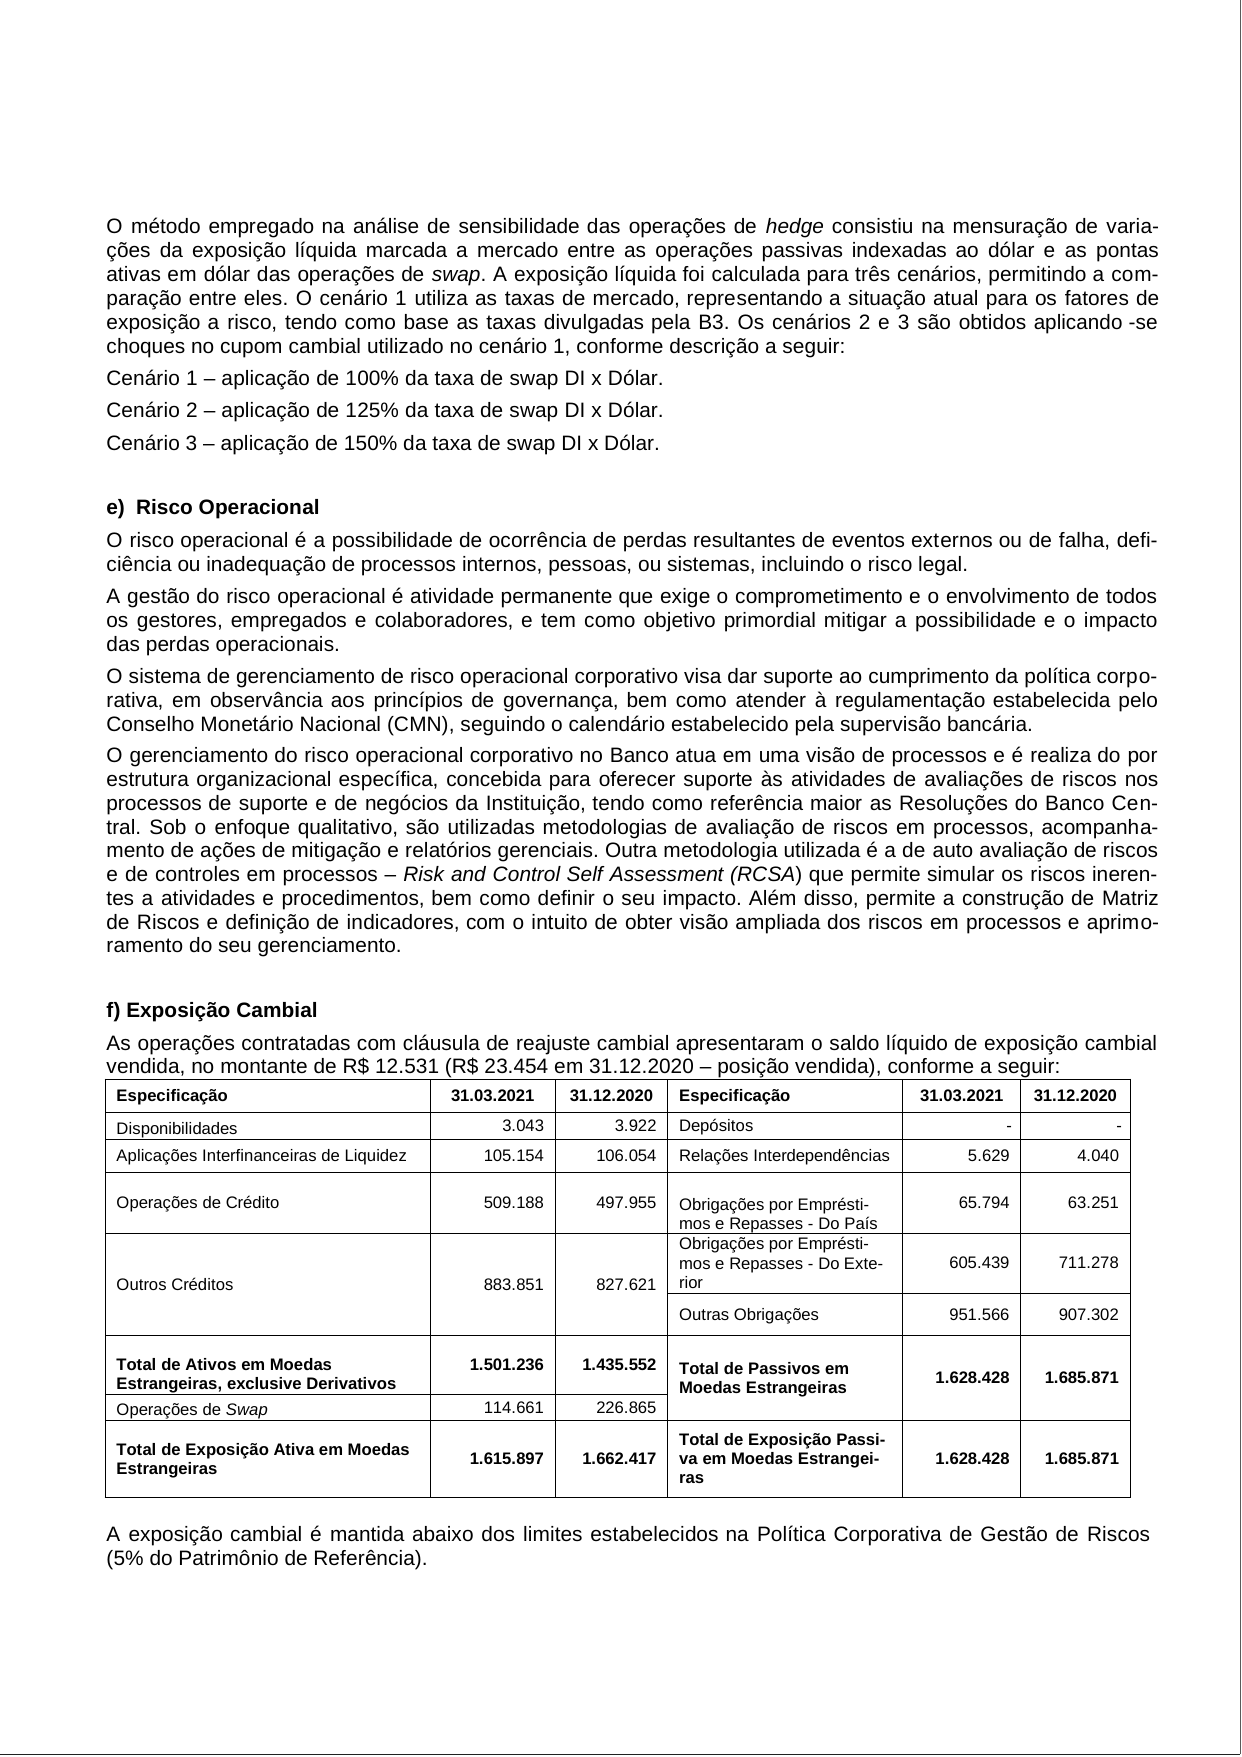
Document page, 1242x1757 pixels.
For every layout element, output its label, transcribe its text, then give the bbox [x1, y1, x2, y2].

table_cell - [903, 1113, 1020, 1139]
table_header 31.12.2020 [1021, 1080, 1130, 1112]
table_cell Total de Exposição Ativa em Moedas Estrangeiras [106, 1421, 430, 1497]
table_cell 1.615.897 [431, 1421, 555, 1497]
table_cell 226.865 [556, 1395, 667, 1420]
table_cell 63.251 [1021, 1173, 1130, 1233]
table_cell 509.188 [431, 1173, 555, 1233]
table_cell 105.154 [431, 1140, 555, 1172]
table_cell Outros Créditos [106, 1234, 430, 1335]
text f) Exposição Cambial [106, 998, 323, 1022]
table_cell 5.629 [903, 1140, 1020, 1172]
table_cell Total de Exposição Passi- va em Moedas Estrangei- ras [668, 1421, 902, 1497]
text O sistema de gerenciamento de risco operacional corporativo visa dar suporte ao cumprimento da política corpo- rativa, em observância aos princípios de governança, bem como atender à regulamentação estabelecida pelo Conselho Monetário Nacional (CMN), seguindo o calendário estabelecido pela supervisão bancária. [106, 663, 1159, 735]
table_header Especificação [668, 1080, 902, 1112]
text O gerenciamento do risco operacional corporativo no Banco atua em uma visão de processos e é realiza do por estrutura organizacional específica, concebida para oferecer suporte às atividades de avaliações de riscos nos processos de suporte e de negócios da Instituição, tendo como referência maior as Resoluções do Banco Cen- tral. Sob o enfoque qualitativo, são utilizadas metodologias de avaliação de riscos em processos, acompanha- mento de ações de mitigação e relatórios gerenciais. Outra metodologia utilizada é a de auto avaliação de riscos e de controles em processos – Risk and Control Self Assessment (RCSA) que permite simular os riscos ineren- tes a atividades e procedimentos, bem como definir o seu impacto. Além disso, permite a construção de Matriz de Riscos e definição de indicadores, com o intuito de obter visão ampliada dos riscos em processos e aprimo- ramento do seu gerenciamento. [106, 744, 1159, 957]
table_cell Total de Ativos em Moedas Estrangeiras, exclusive Derivativos [106, 1336, 430, 1393]
table_cell Operações de Crédito [106, 1173, 430, 1233]
table_cell 1.662.417 [556, 1421, 667, 1497]
table_cell 497.955 [556, 1173, 667, 1233]
table_cell 106.054 [556, 1140, 667, 1172]
table_cell 1.685.871 [1021, 1421, 1130, 1497]
table_cell 605.439 [903, 1234, 1020, 1292]
table_cell 4.040 [1021, 1140, 1130, 1172]
table_cell Relações Interdependências [668, 1140, 902, 1172]
text A gestão do risco operacional é atividade permanente que exige o comprometimento e o envolvimento de todos os gestores, empregados e colaboradores, e tem como objetivo primordial mitigar a possibilidade e o impacto das perdas operacionais. [106, 583, 1158, 655]
table_cell 1.628.428 [903, 1336, 1020, 1420]
table_cell 3.922 [556, 1113, 667, 1139]
text Cenário 1 – aplicação de 100% da taxa de swap DI x Dólar. Cenário 2 – aplicação de 125% da taxa de swap DI x Dólar. Cenário 3 – aplicação de 150% da taxa de swap DI x Dólar. [106, 366, 664, 454]
text (5% do Patrimônio de Referência). [106, 1546, 1225, 1570]
table_cell 1.628.428 [903, 1421, 1020, 1497]
table_cell 65.794 [903, 1173, 1020, 1233]
table_cell Obrigações por Emprésti- mos e Repasses - Do Exte- rior [668, 1234, 902, 1292]
table_cell 3.043 [431, 1113, 555, 1139]
table_cell Outras Obrigações [668, 1294, 902, 1335]
table_cell Operações de Swap [106, 1395, 430, 1420]
table_cell 827.621 [556, 1234, 667, 1335]
table_cell Depósitos [668, 1113, 902, 1139]
table_header Especificação [106, 1080, 430, 1112]
text As operações contratadas com cláusula de reajuste cambial apresentaram o saldo líquido de exposição cambial vendida, no montante de R$ 12.531 (R$ 23.454 em 31.12.2020 – posição vendida), conforme a seguir: [106, 1031, 1157, 1078]
table_cell 951.566 [903, 1294, 1020, 1335]
text O método empregado na análise de sensibilidade das operações de hedge consistiu na mensuração de varia- ções da exposição líquida marcada a mercado entre as operações passivas indexadas ao dólar e as pontas ativas em dólar das operações de swap. A exposição líquida foi calculada para três cenários, permitindo a com- paração entre eles. O cenário 1 utiliza as taxas de mercado, representando a situação atual para os fatores de exposição a risco, tendo como base as taxas divulgadas pela B3. Os cenários 2 e 3 são obtidos aplicando -se choques no cupom cambial utilizado no cenário 1, conforme descrição a seguir: [106, 214, 1159, 358]
table_cell 1.435.552 [556, 1336, 667, 1393]
text O risco operacional é a possibilidade de ocorrência de perdas resultantes de eventos externos ou de falha, defi- ciência ou inadequação de processos internos, pessoas, ou sistemas, incluindo o risco legal. [106, 527, 1158, 575]
table_cell - [1021, 1113, 1130, 1139]
table_header 31.03.2021 [431, 1080, 555, 1112]
table_header 31.03.2021 [903, 1080, 1020, 1112]
table_cell 114.661 [431, 1395, 555, 1420]
table_cell Obrigações por Emprésti- mos e Repasses - Do País [668, 1173, 902, 1233]
table_cell 711.278 [1021, 1234, 1130, 1292]
text A exposição cambial é mantida abaixo dos limites estabelecidos na Política Corporativa de Gestão de Riscos [106, 1522, 1225, 1546]
table_cell 883.851 [431, 1234, 555, 1335]
text e) Risco Operacional [106, 495, 325, 519]
table_cell 1.501.236 [431, 1336, 555, 1393]
table_cell Disponibilidades [106, 1113, 430, 1139]
table_header 31.12.2020 [556, 1080, 667, 1112]
table_cell 1.685.871 [1021, 1336, 1130, 1420]
table_cell Aplicações Interfinanceiras de Liquidez [106, 1140, 430, 1172]
table_cell 907.302 [1021, 1294, 1130, 1335]
table_cell Total de Passivos em Moedas Estrangeiras [668, 1336, 902, 1420]
